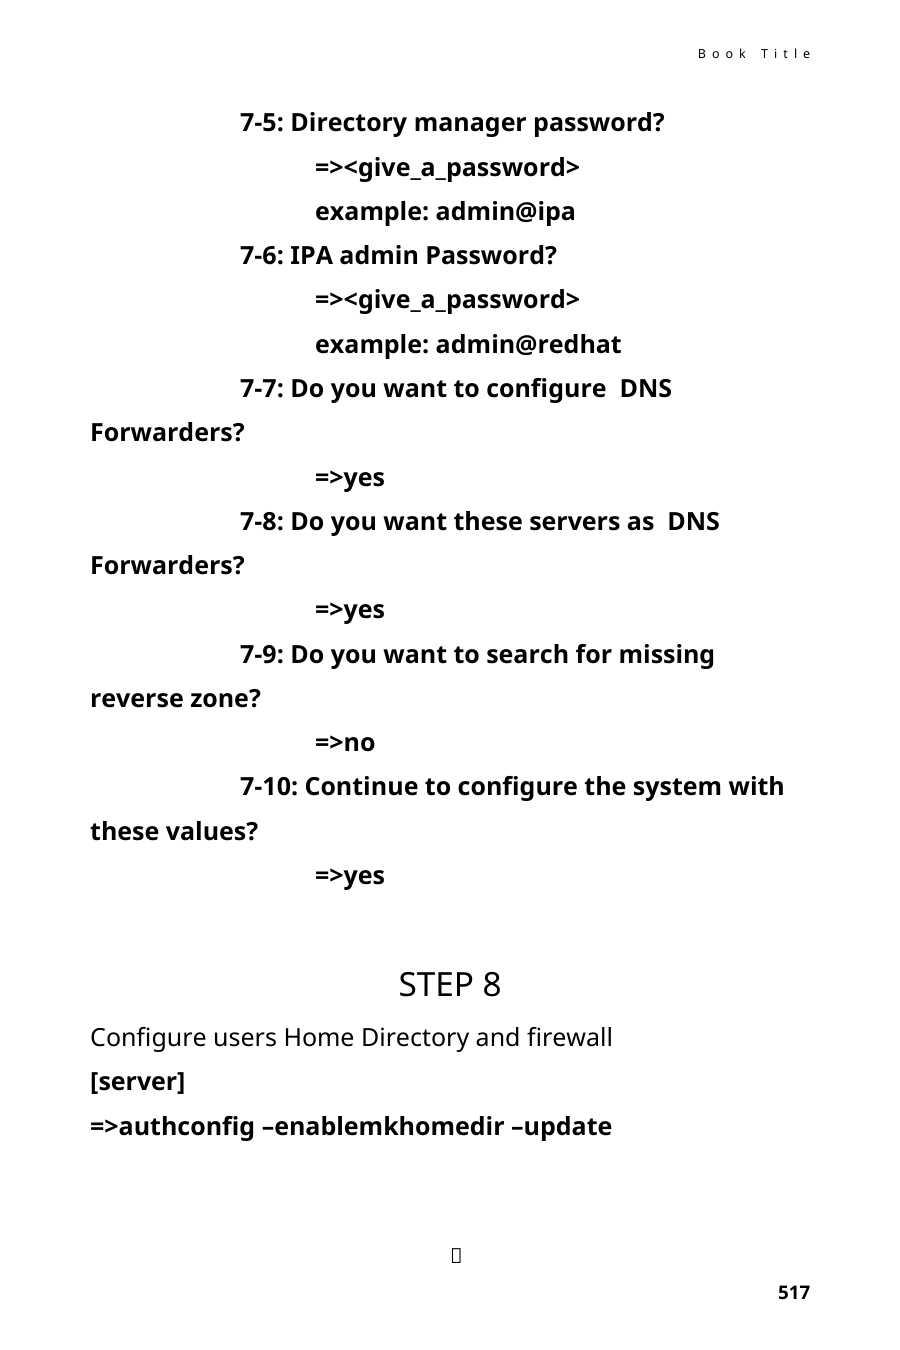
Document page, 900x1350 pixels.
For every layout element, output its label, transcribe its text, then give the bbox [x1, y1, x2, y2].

text 7-9: Do you want to search for missing reverse zone? [90, 636, 810, 714]
text example: admin@ipa [90, 193, 810, 228]
text 7-10: Continue to configure the system with these values? [90, 769, 810, 847]
text [server] [90, 1064, 810, 1098]
text =>yes [90, 858, 810, 892]
text =>no [90, 725, 810, 759]
text =><give_a_password> [90, 149, 810, 183]
text 7-8: Do you want these servers as DNS Forwarders? [90, 503, 810, 582]
text STEP 8 [90, 961, 810, 1006]
text example: admin@redhat [90, 326, 810, 360]
text 7-7: Do you want to configure DNS Forwarders? [90, 371, 810, 449]
text =>yes [90, 592, 810, 626]
text 7-6: IPA admin Password? [90, 238, 810, 272]
text Configure users Home Directory and firewall [90, 1020, 810, 1054]
text =>authconfig –enablemkhomedir –update [90, 1108, 810, 1142]
text 7-5: Directory manager password? [90, 105, 810, 139]
text =>yes [90, 459, 810, 493]
text =><give_a_password> [90, 282, 810, 316]
